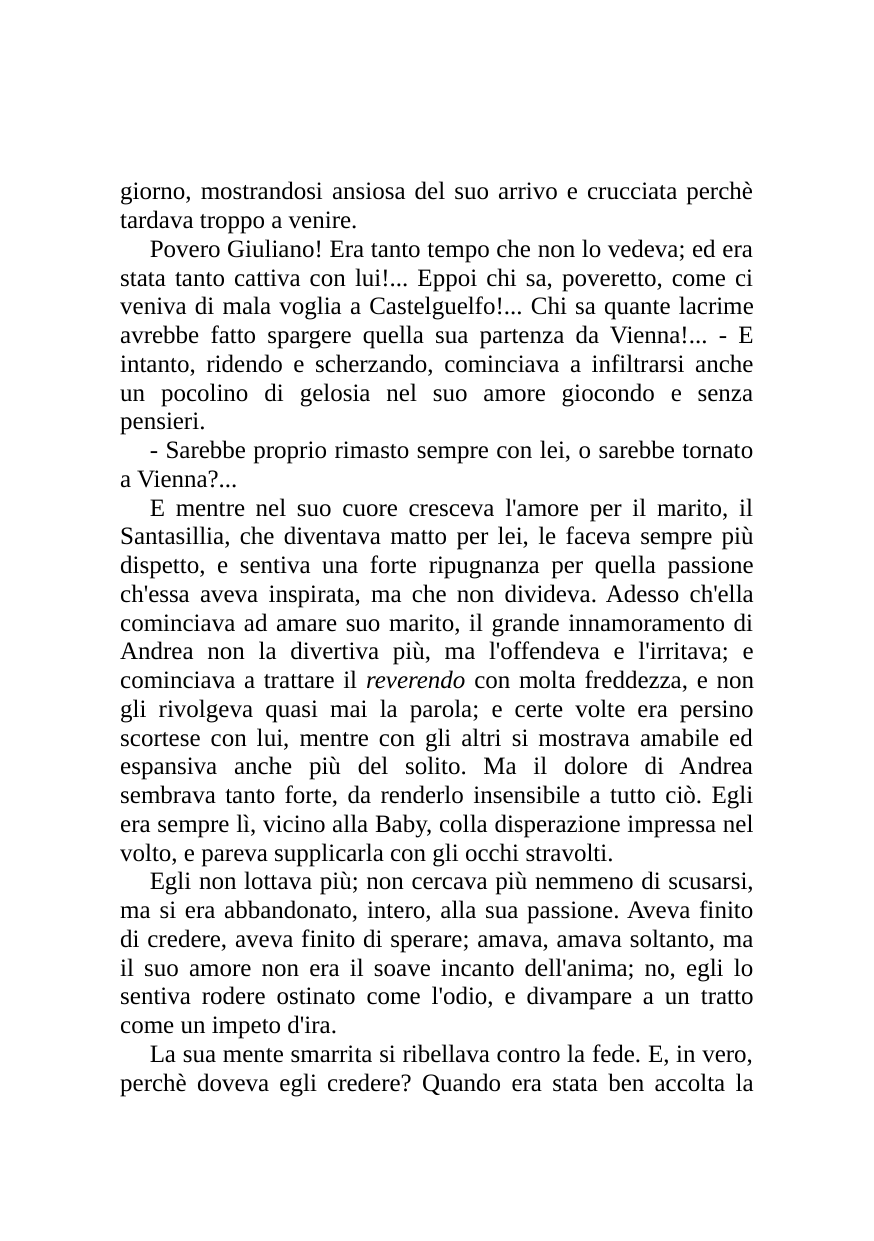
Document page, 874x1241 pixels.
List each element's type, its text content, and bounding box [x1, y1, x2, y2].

text Povero Giuliano! Era tanto tempo che non lo vedeva; ed era stata tanto cattiva con lui!... Eppoi chi sa, poveretto, come ci veniva di mala voglia a Castelguelfo!... Chi sa quante lacrime avrebbe fatto spargere quella sua partenza da Vienna!... - E intanto, ridendo e scherzando, cominciava a infiltrarsi anche un pocolino di gelosia nel suo amore giocondo e senza pensieri. [120, 234, 754, 435]
text Egli non lottava più; non cercava più nemmeno di scusarsi, ma si era abbandonato, intero, alla sua passione. Aveva finito di credere, aveva finito di sperare; amava, amava soltanto, ma il suo amore non era il soave incanto dell'anima; no, egli lo sentiva rodere ostinato come l'odio, e divampare a un tratto come un impeto d'ira. [120, 866, 754, 1039]
text - Sarebbe proprio rimasto sempre con lei, o sarebbe tornato a Vienna?... [120, 435, 754, 493]
text La sua mente smarrita si ribellava contro la fede. E, in vero, perchè doveva egli credere? Quando era stata ben accolta la [120, 1039, 754, 1096]
text giorno, mostrandosi ansiosa del suo arrivo e crucciata perchè tardava troppo a venire. [120, 176, 754, 234]
text E mentre nel suo cuore cresceva l'amore per il marito, il Santasillia, che diventava matto per lei, le faceva sempre più dispetto, e sentiva una forte ripugnanza per quella passione ch'essa aveva inspirata, ma che non divideva. Adesso ch'ella cominciava ad amare suo marito, il grande innamoramento di Andrea non la divertiva più, ma l'offendeva e l'irritava; e cominciava a trattare il reverendo con molta freddezza, e non gli rivolgeva quasi mai la parola; e certe volte era persino scortese con lui, mentre con gli altri si mostrava amabile ed espansiva anche più del solito. Ma il dolore di Andrea sembrava tanto forte, da renderlo insensibile a tutto ciò. Egli era sempre lì, vicino alla Baby, colla disperazione impressa nel volto, e pareva supplicarla con gli occhi stravolti. [120, 493, 754, 866]
